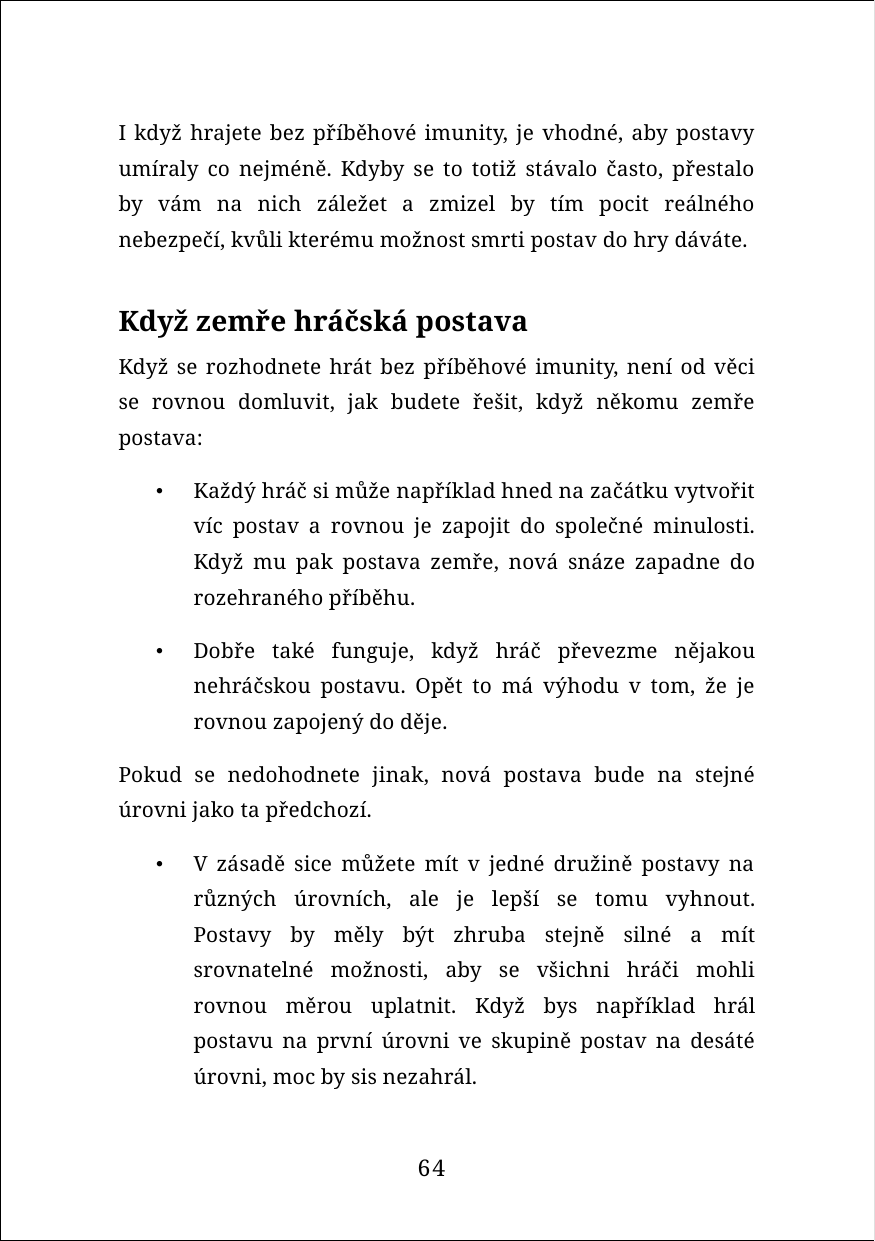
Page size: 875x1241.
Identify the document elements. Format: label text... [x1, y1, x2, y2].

list Dobře také funguje, když hráč převezme nějakou nehráčskou postavu. Opět to má výhodu v tom, že je rovnou zapojený do děje. [156, 636, 756, 735]
text I když hrajete bez příběhové imunity, je vhodné, aby postavy umíraly co nejméně. Kdyby se to totiž stávalo často, přestalo by vám na nich záležet a zmizel by tím pocit reálného nebezpečí, kvůli kterému možnost smrti postav do hry dáváte. [118, 118, 756, 253]
list V zásadě sice můžete mít v jedné družině postavy na různých úrovních, ale je lepší se tomu vyhnout. Postavy by měly být zhruba stejně silné a mít srovnatelné možnosti, aby se všichni hráči mohli rovnou měrou uplatnit. Když bys například hrál postavu na první úrovni ve skupině postav na desáté úrovni, moc by sis nezahrál. [156, 849, 756, 1090]
text Když se rozhodnete hrát bez příběhové imunity, není od věci se rovnou domluvit, jak budete řešit, když někomu zemře postava: [118, 352, 756, 451]
text Pokud se nedohodnete jinak, nová postava bude na stejné úrovni jako ta předchozí. [118, 760, 756, 824]
subtitle Když zemře hráčská postava [118, 302, 756, 340]
list Každý hráč si může například hned na začátku vytvořit víc postav a rovnou je zapojit do společné minulosti. Když mu pak postava zemře, nová snáze zapadne do rozehraného příběhu. [156, 476, 756, 611]
